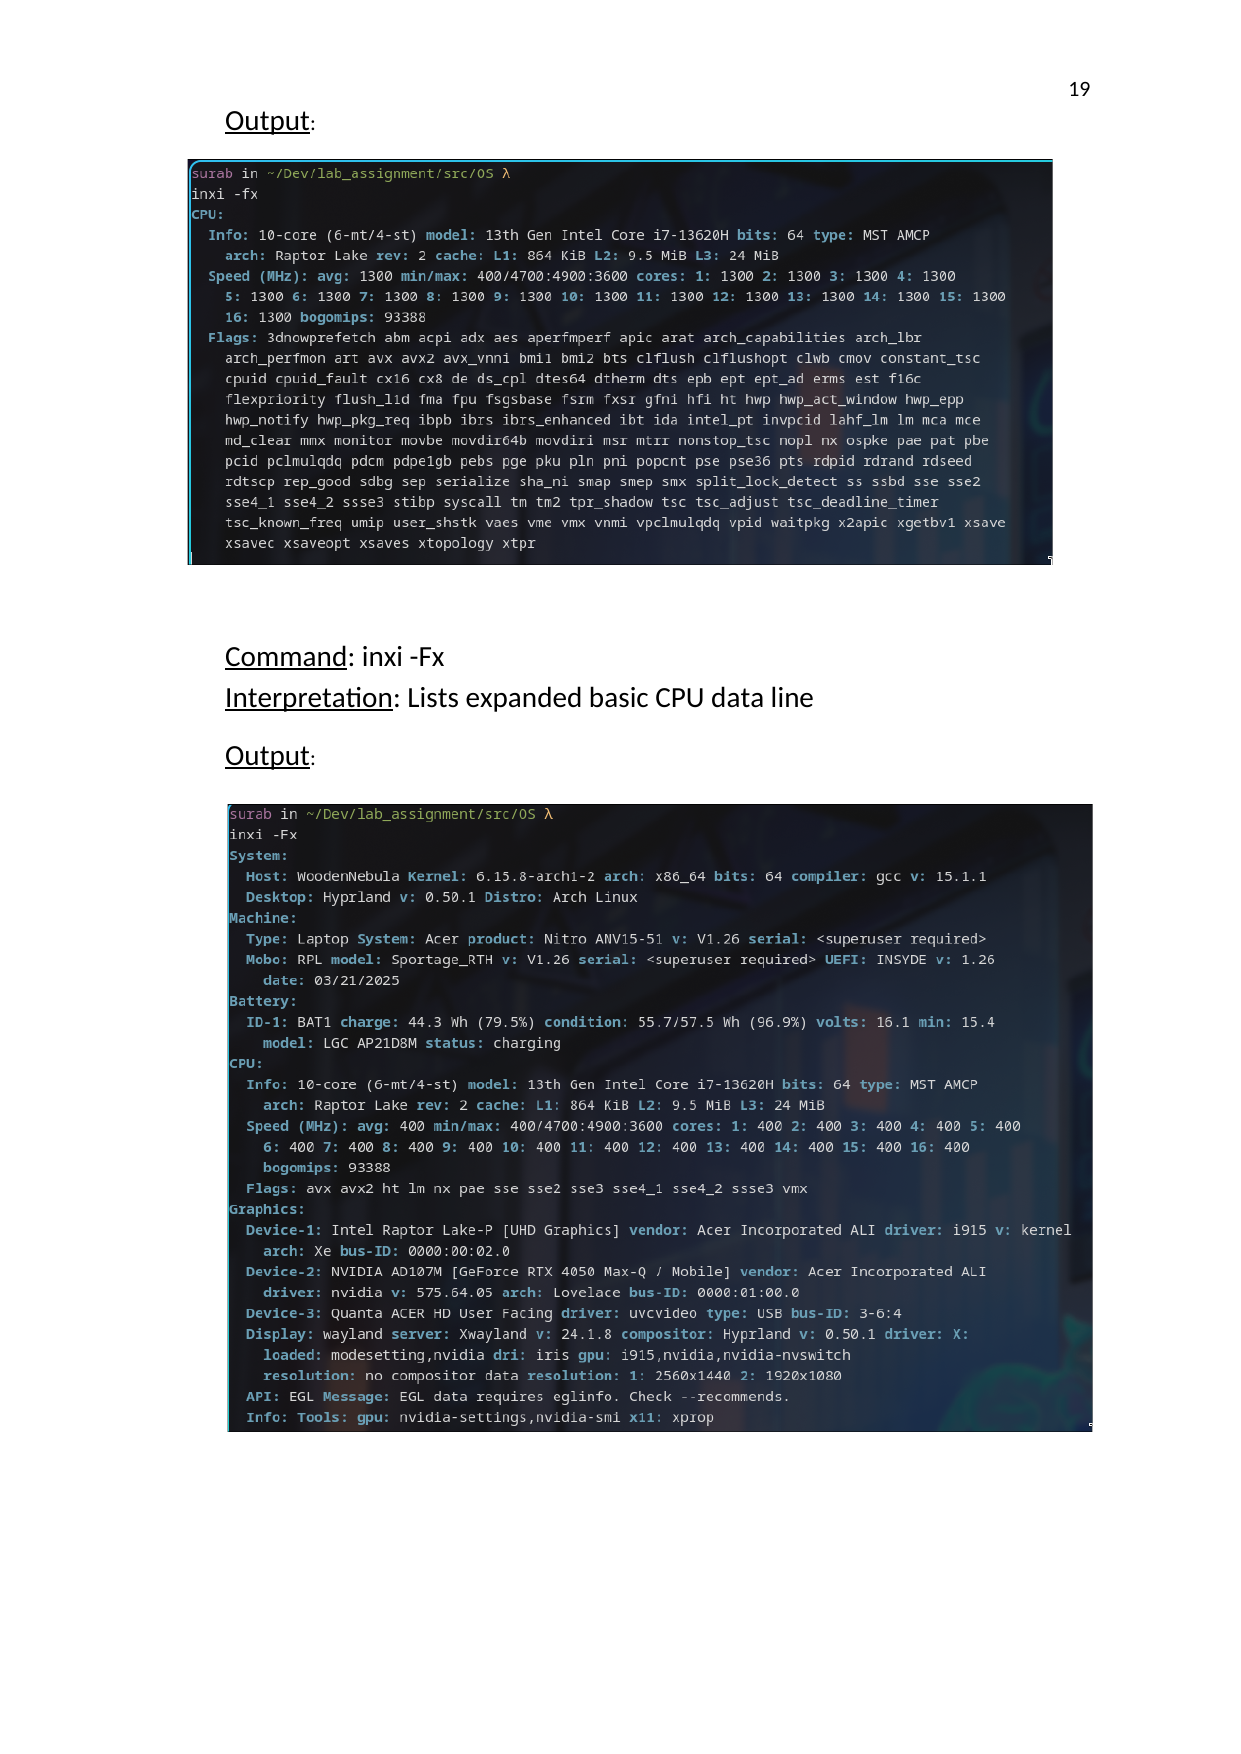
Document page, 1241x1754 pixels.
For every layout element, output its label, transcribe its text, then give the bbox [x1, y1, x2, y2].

text Command: inxi -Fx Interpretation: Lists expanded basic CPU data line [225, 638, 1090, 714]
text Output: [225, 737, 1090, 772]
picture [227, 804, 1093, 1432]
picture [187, 159, 1053, 565]
text Output: [225, 102, 1090, 137]
